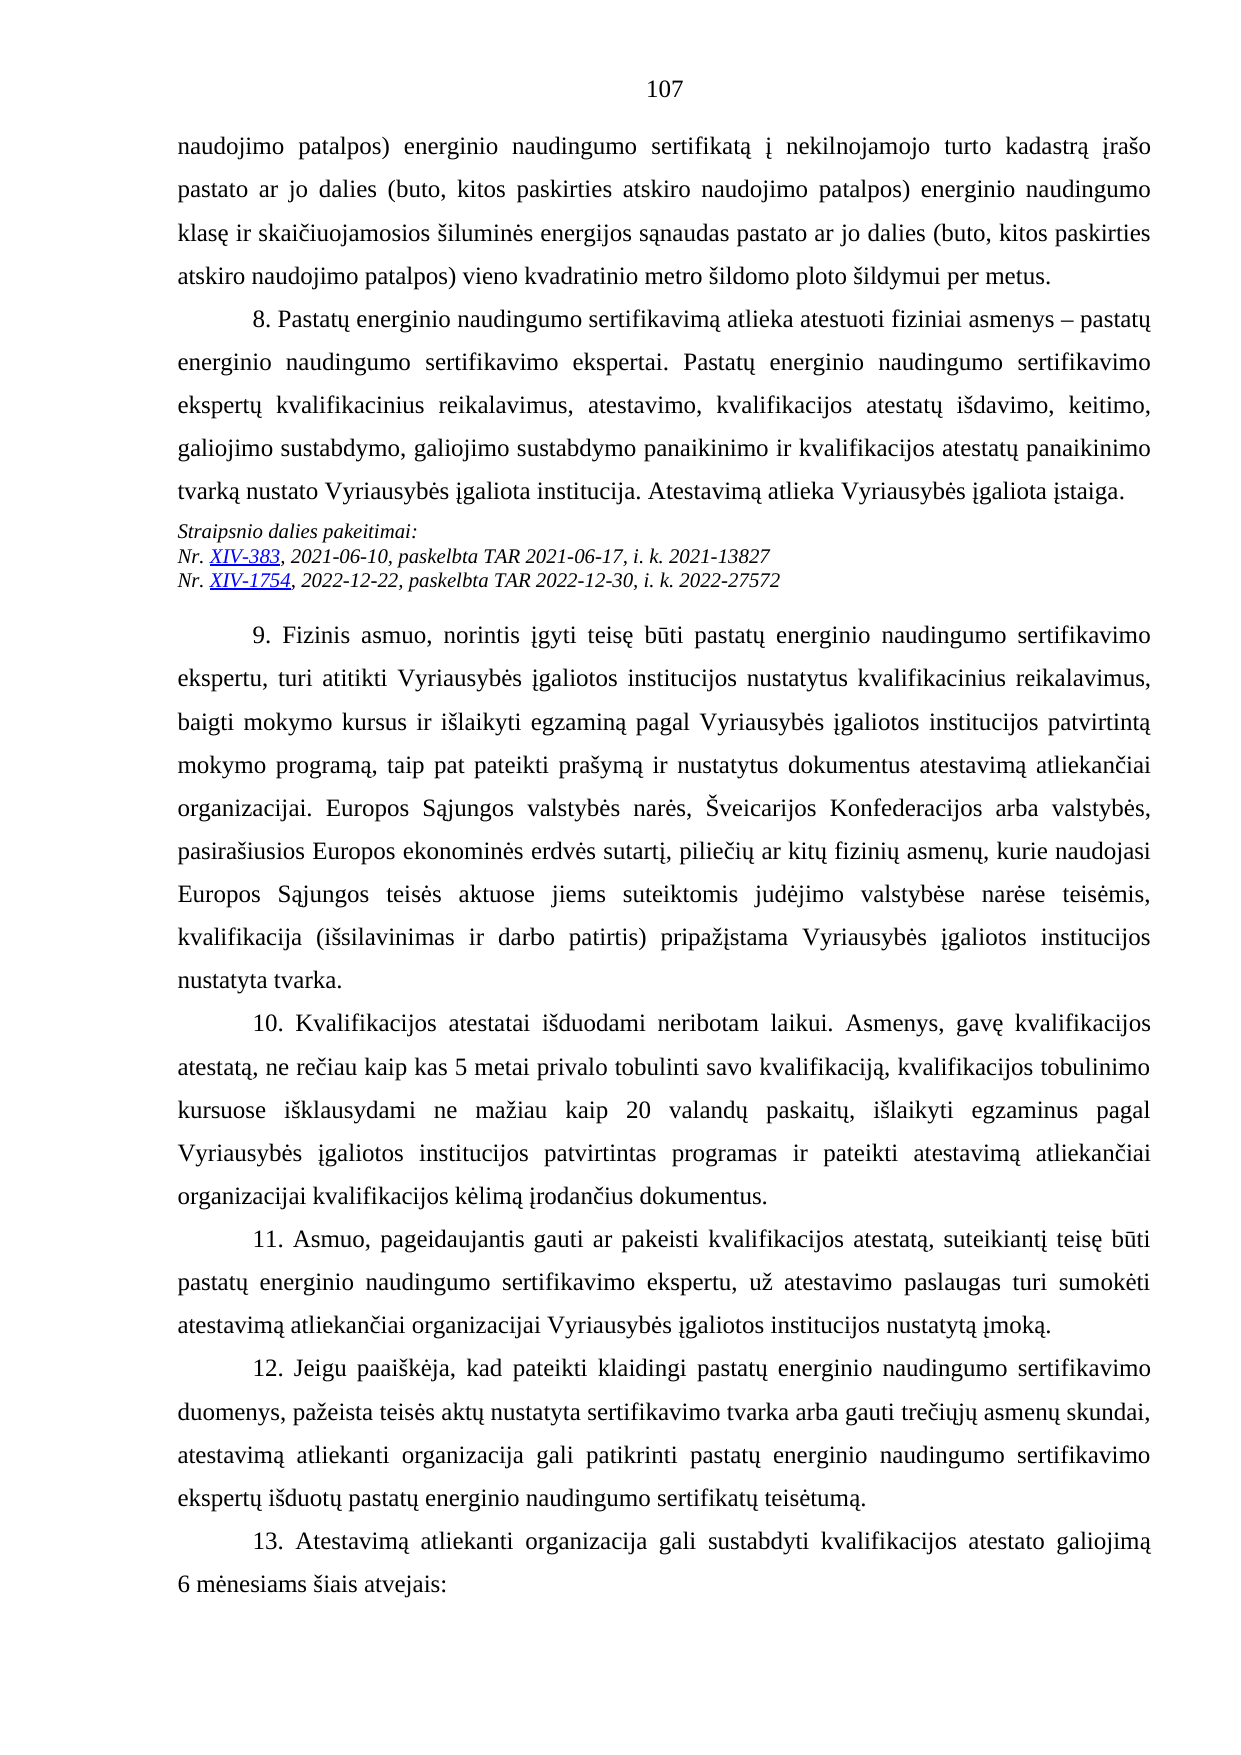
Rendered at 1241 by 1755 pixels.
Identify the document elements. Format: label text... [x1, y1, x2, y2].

text 8. Pastatų energinio naudingumo sertifikavimą atlieka atestuoti fiziniai asmenys – pastatų energinio naudingumo sertifikavimo ekspertai. Pastatų energinio naudingumo sertifikavimo ekspertų kvalifikacinius reikalavimus, atestavimo, kvalifikacijos atestatų išdavimo, keitimo, galiojimo sustabdymo, galiojimo sustabdymo panaikinimo ir kvalifikacijos atestatų panaikinimo tvarką nustato Vyriausybės įgaliota institucija. Atestavimą atlieka Vyriausybės įgaliota įstaiga. [177, 304, 1152, 505]
text Nr. XIV-383, 2021-06-10, paskelbta TAR 2021-06-17, i. k. 2021-13827 [177, 543, 1152, 568]
text 11. Asmuo, pageidaujantis gauti ar pakeisti kvalifikacijos atestatą, suteikiantį teisę būti pastatų energinio naudingumo sertifikavimo ekspertu, už atestavimo paslaugas turi sumokėti atestavimą atliekančiai organizacijai Vyriausybės įgaliotos institucijos nustatytą įmoką. [177, 1224, 1152, 1339]
text 13. Atestavimą atliekanti organizacija gali sustabdyti kvalifikacijos atestato galiojimą 6 mėnesiams šiais atvejais: [177, 1526, 1152, 1598]
text 10. Kvalifikacijos atestatai išduodami neribotam laikui. Asmenys, gavę kvalifikacijos atestatą, ne rečiau kaip kas 5 metai privalo tobulinti savo kvalifikaciją, kvalifikacijos tobulinimo kursuose išklausydami ne mažiau kaip 20 valandų paskaitų, išlaikyti egzaminus pagal Vyriausybės įgaliotos institucijos patvirtintas programas ir pateikti atestavimą atliekančiai organizacijai kvalifikacijos kėlimą įrodančius dokumentus. [177, 1008, 1152, 1210]
text 12. Jeigu paaiškėja, kad pateikti klaidingi pastatų energinio naudingumo sertifikavimo duomenys, pažeista teisės aktų nustatyta sertifikavimo tvarka arba gauti trečiųjų asmenų skundai, atestavimą atliekanti organizacija gali patikrinti pastatų energinio naudingumo sertifikavimo ekspertų išduotų pastatų energinio naudingumo sertifikatų teisėtumą. [177, 1353, 1152, 1512]
text Straipsnio dalies pakeitimai: [177, 519, 1152, 543]
text 9. Fizinis asmuo, norintis įgyti teisę būti pastatų energinio naudingumo sertifikavimo ekspertu, turi atitikti Vyriausybės įgaliotos institucijos nustatytus kvalifikacinius reikalavimus, baigti mokymo kursus ir išlaikyti egzaminą pagal Vyriausybės įgaliotos institucijos patvirtintą mokymo programą, taip pat pateikti prašymą ir nustatytus dokumentus atestavimą atliekančiai organizacijai. Europos Sąjungos valstybės narės, Šveicarijos Konfederacijos arba valstybės, pasirašiusios Europos ekonominės erdvės sutartį, piliečių ar kitų fizinių asmenų, kurie naudojasi Europos Sąjungos teisės aktuose jiems suteiktomis judėjimo valstybėse narėse teisėmis, kvalifikacija (išsilavinimas ir darbo patirtis) pripažįstama Vyriausybės įgaliotos institucijos nustatyta tvarka. [177, 620, 1152, 994]
text Nr. XIV-1754, 2022-12-22, paskelbta TAR 2022-12-30, i. k. 2022-27572 [177, 568, 1152, 592]
text naudojimo patalpos) energinio naudingumo sertifikatą į nekilnojamojo turto kadastrą įrašo pastato ar jo dalies (buto, kitos paskirties atskiro naudojimo patalpos) energinio naudingumo klasę ir skaičiuojamosios šiluminės energijos sąnaudas pastato ar jo dalies (buto, kitos paskirties atskiro naudojimo patalpos) vieno kvadratinio metro šildomo ploto šildymui per metus. [177, 131, 1152, 289]
